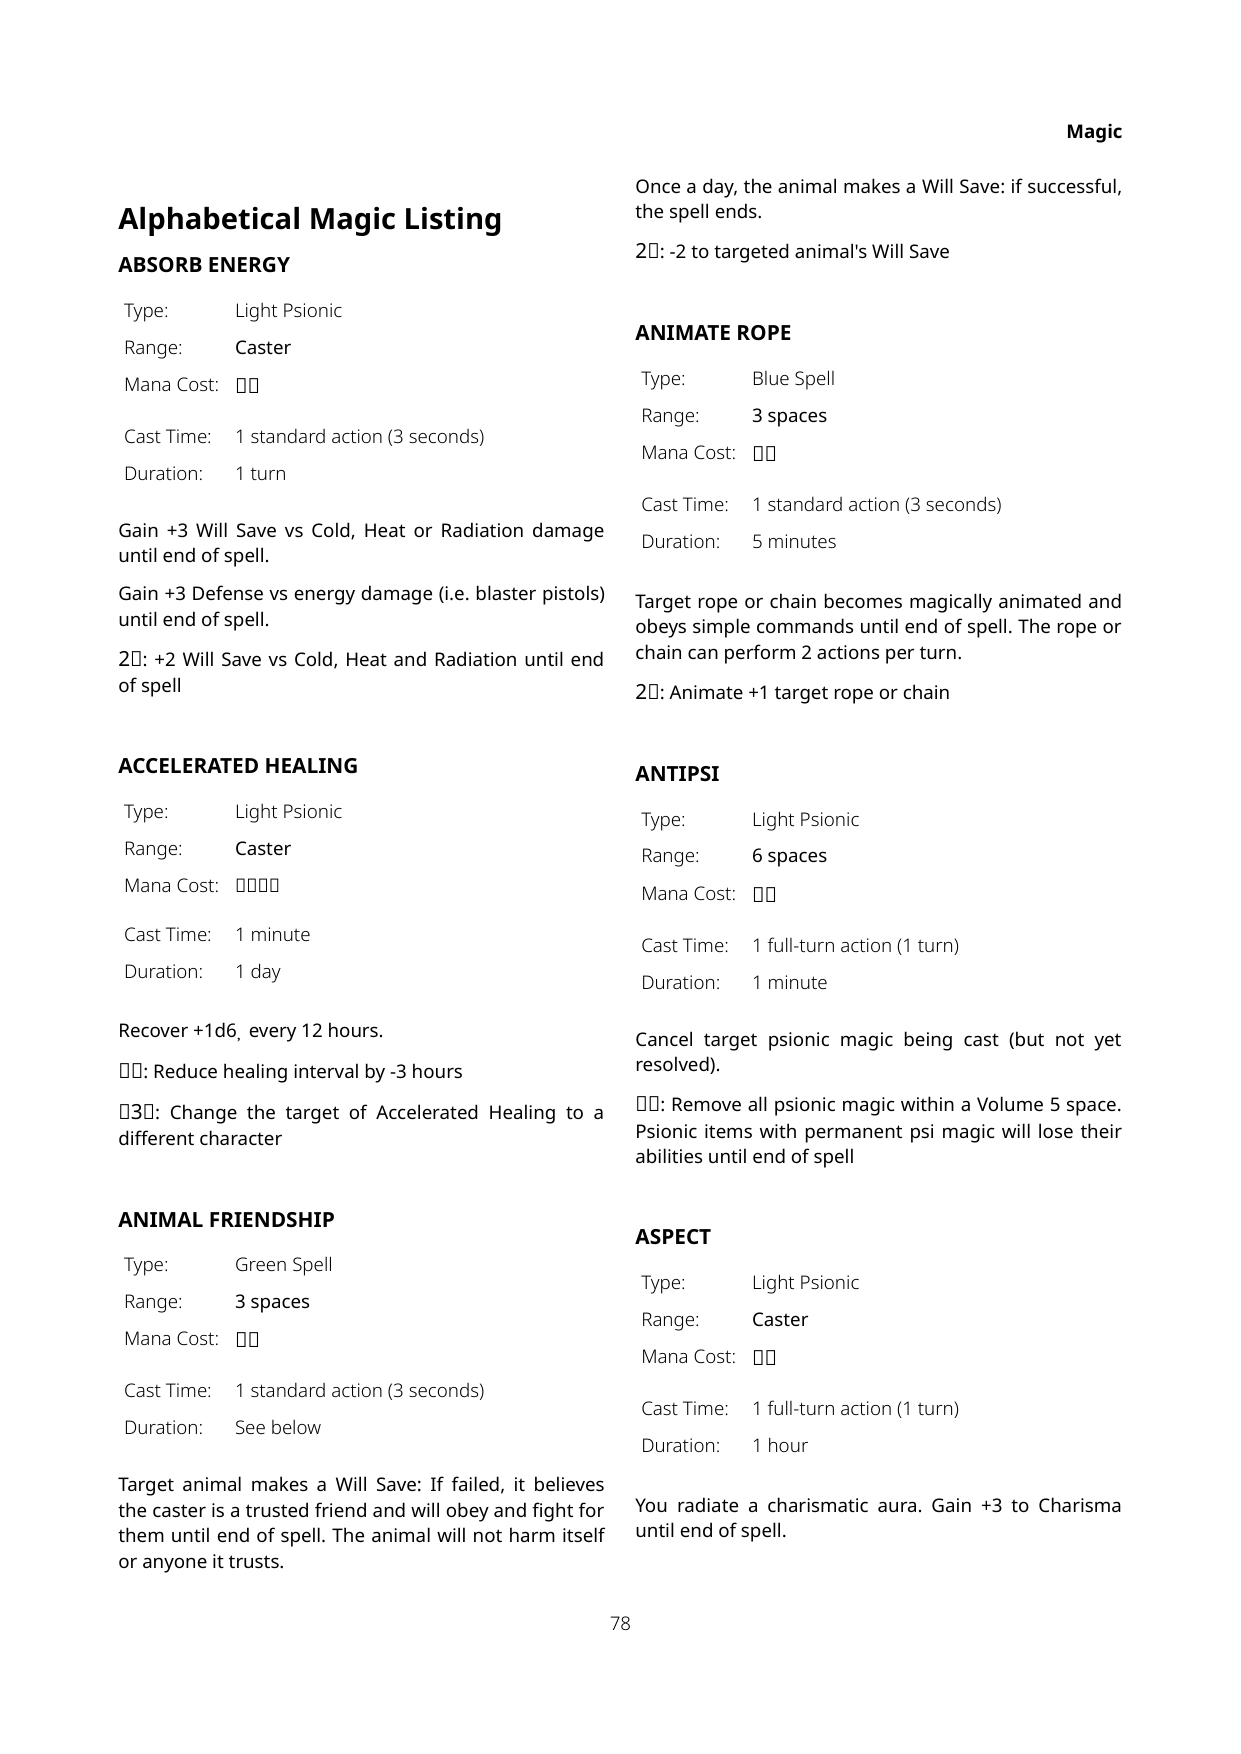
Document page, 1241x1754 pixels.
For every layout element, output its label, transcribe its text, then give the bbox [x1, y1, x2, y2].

table_cell Range: [118, 1283, 229, 1319]
text ABSORB ENERGY [118, 250, 605, 279]
text : Remove all psionic magic within a Volume 5 space. Psionic items with permanent psi magic will lose their abilities until end of spell [635, 1089, 1122, 1169]
table_cell 3 spaces [229, 1283, 606, 1319]
table_cell Mana Cost: [635, 434, 746, 486]
table_header Type: [635, 800, 746, 837]
table_cell  [746, 1337, 1123, 1390]
text Gain +3 Will Save vs Cold, Heat or Radiation damage until end of spell. [118, 492, 605, 568]
table_cell 1 full-turn action (1 turn) [746, 1390, 1123, 1427]
table_cell Range: [635, 837, 746, 874]
table_header Light Psionic [746, 1263, 1123, 1300]
table_cell 1 hour [746, 1427, 1123, 1464]
table_cell Range: [118, 830, 229, 866]
table_cell 1 standard action (3 seconds) [746, 486, 1123, 523]
table_cell Range: [635, 1300, 746, 1337]
table_header Light Psionic [229, 291, 606, 328]
text 2: Animate +1 target rope or chain [635, 677, 1122, 706]
table_cell Cast Time: [635, 926, 746, 963]
table_cell Cast Time: [635, 1390, 746, 1427]
table_cell Caster [746, 1300, 1123, 1337]
text Cancel target psionic magic being cast (but not yet resolved). [635, 1000, 1122, 1077]
table_cell 3 spaces [746, 396, 1123, 433]
table_header Type: [118, 291, 229, 328]
table_cell Cast Time: [635, 486, 746, 523]
table_cell Range: [635, 396, 746, 433]
table_cell 1 full-turn action (1 turn) [746, 926, 1123, 963]
table_cell  [746, 434, 1123, 486]
text ANIMATE ROPE [635, 318, 1122, 347]
table_cell Cast Time: [118, 916, 229, 953]
table_cell Cast Time: [118, 1372, 229, 1409]
table_cell Duration: [635, 1427, 746, 1464]
table_header Type: [635, 1263, 746, 1300]
table_cell Mana Cost: [118, 866, 229, 916]
table_header Green Spell [229, 1246, 606, 1283]
table_cell Range: [118, 328, 229, 365]
table_cell 1 day [229, 953, 606, 990]
text ASPECT [635, 1222, 1122, 1251]
table_cell Duration: [118, 953, 229, 990]
text 3: Change the target of Accelerated Healing to a different character [118, 1097, 605, 1151]
text : Reduce healing interval by -3 hours [118, 1056, 605, 1085]
table_cell Duration: [118, 455, 229, 492]
table_cell 1 standard action (3 seconds) [229, 1372, 606, 1409]
text Gain +3 Defense vs energy damage (i.e. blaster pistols) until end of spell. [118, 581, 605, 632]
table_cell Mana Cost: [635, 874, 746, 926]
table_header Type: [635, 360, 746, 396]
table_cell  [229, 1320, 606, 1372]
table_cell  [229, 365, 606, 418]
table_cell  [229, 866, 606, 916]
table_cell Cast Time: [118, 418, 229, 454]
table_cell Mana Cost: [118, 365, 229, 418]
table_cell See below [229, 1409, 606, 1446]
table_header Blue Spell [746, 360, 1123, 396]
table_cell 5 minutes [746, 523, 1123, 560]
table_cell 1 minute [746, 964, 1123, 1000]
text Recover +1d6 every 12 hours. [118, 990, 605, 1044]
table_cell 1 turn [229, 455, 606, 492]
table_cell Mana Cost: [635, 1337, 746, 1390]
table_header Light Psionic [746, 800, 1123, 837]
table_cell Caster [229, 830, 606, 866]
text 2: -2 to targeted animal's Will Save [635, 237, 1122, 265]
table_cell Duration: [118, 1409, 229, 1446]
subtitle Alphabetical Magic Listing [118, 198, 605, 238]
table_header Type: [118, 1246, 229, 1283]
text 2: +2 Will Save vs Cold, Heat and Radiation until end of spell [118, 644, 605, 698]
table_header Light Psionic [229, 793, 606, 829]
text ANIMAL FRIENDSHIP [118, 1205, 605, 1233]
table_cell 6 spaces [746, 837, 1123, 874]
text Once a day, the animal makes a Will Save: if successful, the spell ends. [635, 173, 1122, 224]
table_cell Caster [229, 328, 606, 365]
table_header Type: [118, 793, 229, 829]
text Target rope or chain becomes magically animated and obeys simple commands until end of spell. The rope or chain can perform 2 actions per turn. [635, 560, 1122, 665]
text ANTIPSI [635, 759, 1122, 788]
table_cell 1 standard action (3 seconds) [229, 418, 606, 454]
text You radiate a charismatic aura. Gain +3 to Charisma until end of spell. [635, 1464, 1122, 1543]
text ACCELERATED HEALING [118, 752, 605, 780]
table_cell  [746, 874, 1123, 926]
text Target animal makes a Will Save: If failed, it believes the caster is a trusted friend and will obey and fight for them until end of spell. The animal will not harm itself or anyone it trusts. [118, 1446, 605, 1573]
table_cell 1 minute [229, 916, 606, 953]
table_cell Duration: [635, 523, 746, 560]
table_cell Mana Cost: [118, 1320, 229, 1372]
table_cell Duration: [635, 964, 746, 1000]
